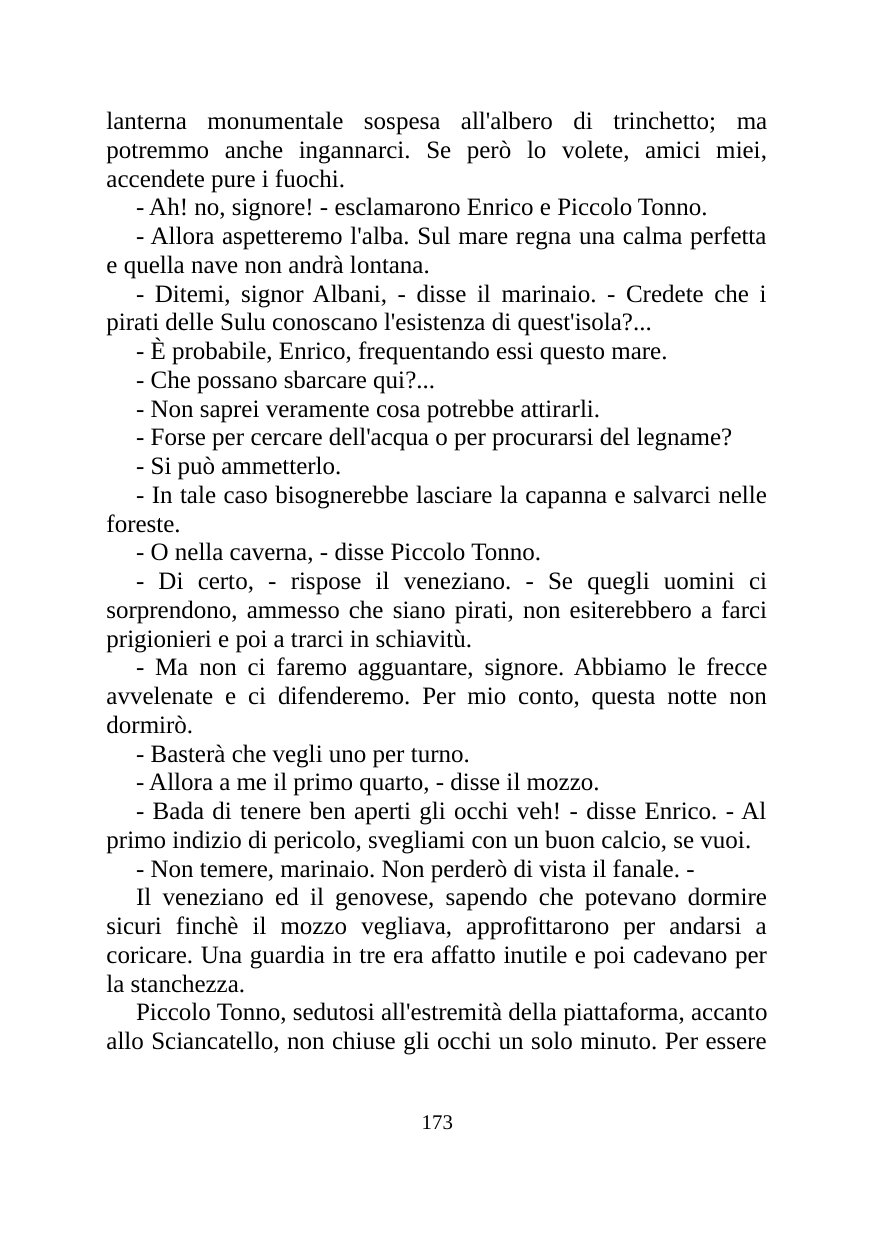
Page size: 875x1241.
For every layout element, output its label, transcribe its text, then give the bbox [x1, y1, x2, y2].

text - In tale caso bisognerebbe lasciare la capanna e salvarci nelle foreste. [106, 480, 768, 537]
text - Ma non ci faremo agguantare, signore. Abbiamo le frecce avvelenate e ci difenderemo. Per mio conto, questa notte non dormirò. [106, 652, 768, 739]
text - Si può ammetterlo. [106, 451, 768, 480]
text - O nella caverna, - disse Piccolo Tonno. [106, 537, 768, 566]
text - Allora aspetteremo l'alba. Sul mare regna una calma perfetta e quella nave non andrà lontana. [106, 221, 768, 279]
text - Non saprei veramente cosa potrebbe attirarli. [106, 394, 768, 422]
text - Che possano sbarcare qui?... [106, 365, 768, 394]
text - È probabile, Enrico, frequentando essi questo mare. [106, 336, 768, 365]
text - Allora a me il primo quarto, - disse il mozzo. [106, 767, 768, 796]
text - Bada di tenere ben aperti gli occhi veh! - disse Enrico. - Al primo indizio di pericolo, svegliami con un buon calcio, se vuoi. [106, 796, 768, 854]
text - Ah! no, signore! - esclamarono Enrico e Piccolo Tonno. [106, 192, 768, 221]
text - Forse per cercare dell'acqua o per procurarsi del legname? [106, 422, 768, 451]
text - Non temere, marinaio. Non perderò di vista il fanale. - [106, 854, 768, 882]
text - Di certo, - rispose il veneziano. - Se quegli uomini ci sorprendono, ammesso che siano pirati, non esiterebbero a farci prigionieri e poi a trarci in schiavitù. [106, 566, 768, 652]
text - Ditemi, signor Albani, - disse il marinaio. - Credete che i pirati delle Sulu conoscano l'esistenza di quest'isola?... [106, 279, 768, 336]
text Piccolo Tonno, sedutosi all'estremità della piattaforma, accanto allo Sciancatello, non chiuse gli occhi un solo minuto. Per essere [106, 997, 768, 1055]
text - Basterà che vegli uno per turno. [106, 739, 768, 767]
text lanterna monumentale sospesa all'albero di trinchetto; ma potremmo anche ingannarci. Se però lo volete, amici miei, accendete pure i fuochi. [106, 106, 768, 192]
text Il veneziano ed il genovese, sapendo che potevano dormire sicuri finchè il mozzo vegliava, approfittarono per andarsi a coricare. Una guardia in tre era affatto inutile e poi cadevano per la stanchezza. [106, 882, 768, 997]
